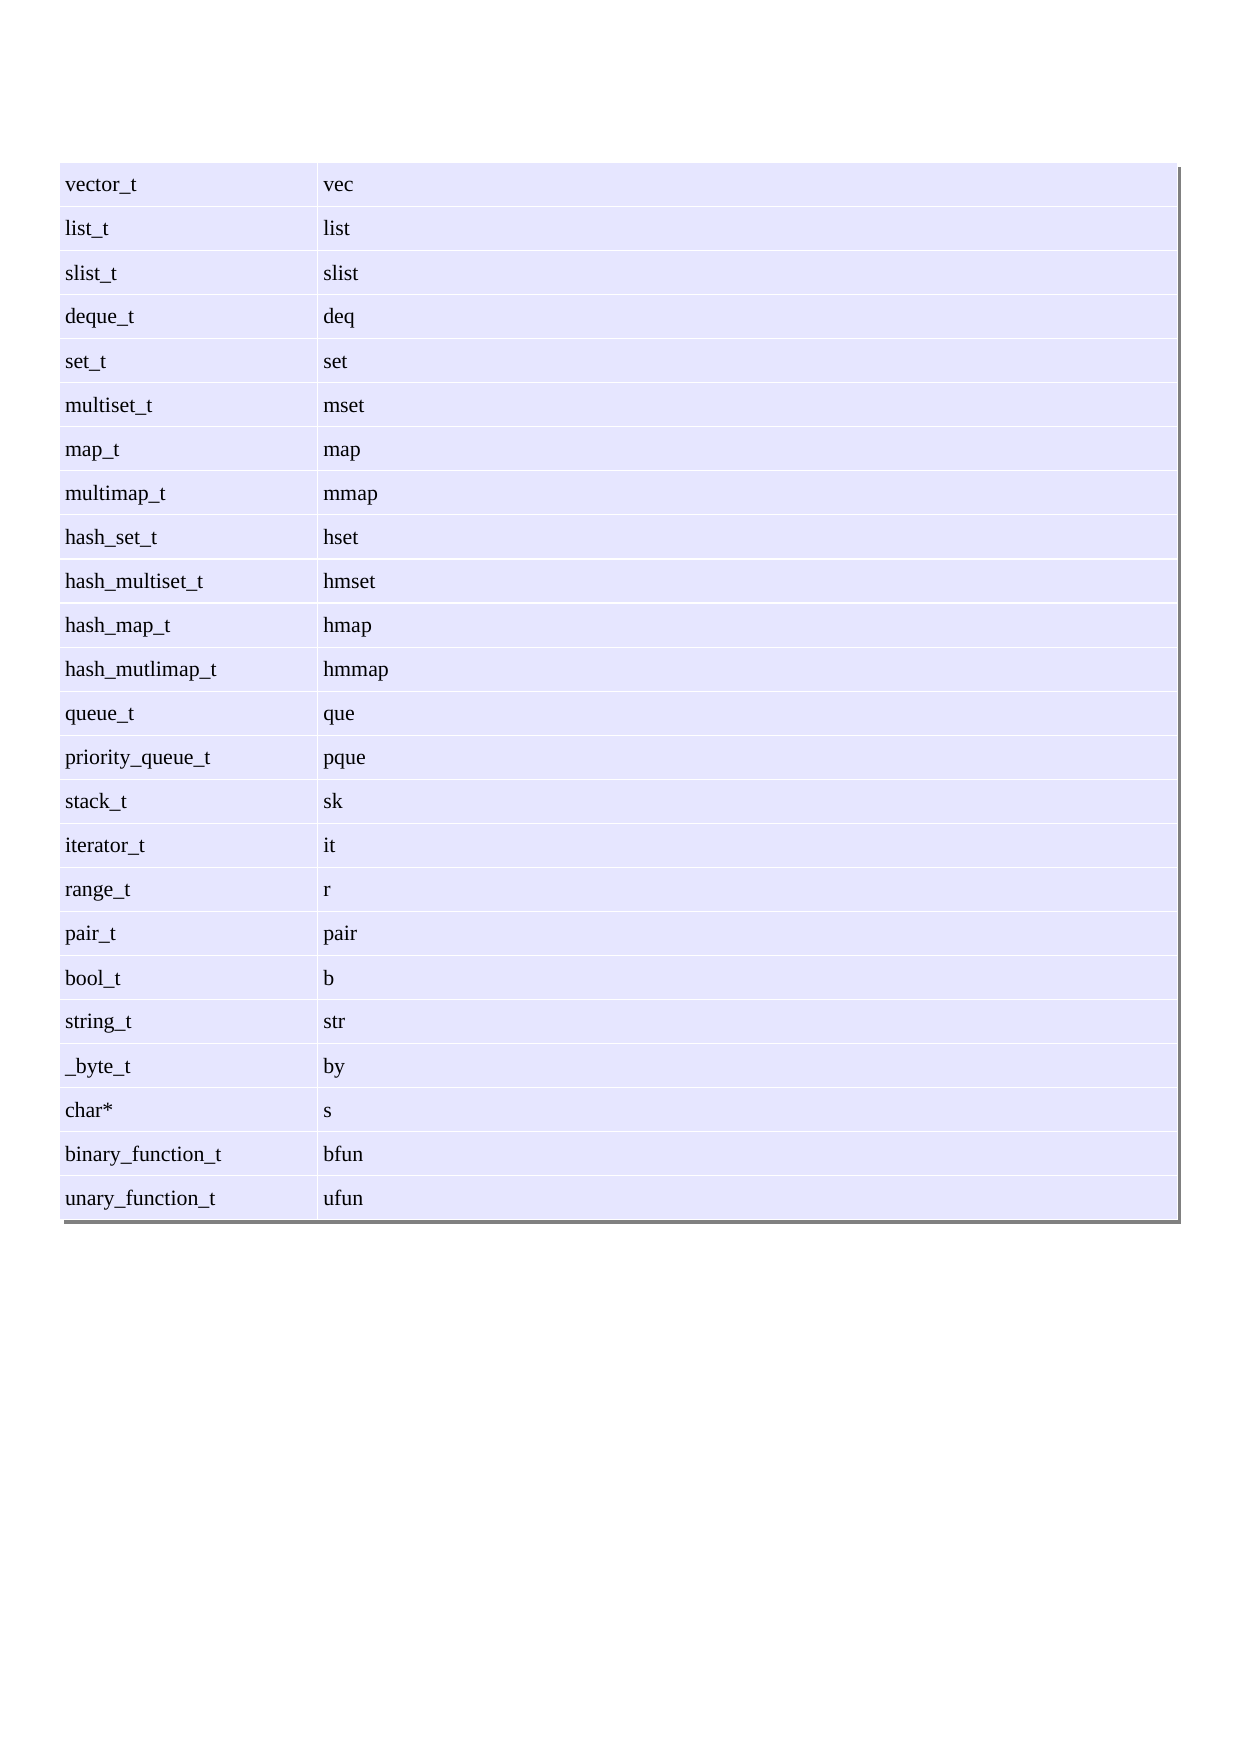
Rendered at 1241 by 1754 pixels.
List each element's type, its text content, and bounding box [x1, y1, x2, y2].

table_cell slist_t [60, 251, 317, 294]
table_cell char* [60, 1088, 317, 1131]
table_cell hset [318, 515, 1177, 558]
table_cell deque_t [60, 295, 317, 338]
table_cell bool_t [60, 956, 317, 999]
table_cell mset [318, 383, 1177, 426]
table_cell _byte_t [60, 1044, 317, 1087]
table_cell string_t [60, 1000, 317, 1043]
table_cell by [318, 1044, 1177, 1087]
table_cell stack_t [60, 780, 317, 823]
table_cell r [318, 868, 1177, 911]
table_cell mmap [318, 471, 1177, 514]
table_cell it [318, 824, 1177, 867]
table_cell b [318, 956, 1177, 999]
table_cell set_t [60, 339, 317, 382]
table_cell ufun [318, 1176, 1177, 1219]
table_cell sk [318, 780, 1177, 823]
table_cell hash_mutlimap_t [60, 648, 317, 691]
table_cell queue_t [60, 692, 317, 735]
table_cell s [318, 1088, 1177, 1131]
table_cell list_t [60, 207, 317, 250]
table_cell hmap [318, 604, 1177, 647]
table_cell deq [318, 295, 1177, 338]
table_cell hash_set_t [60, 515, 317, 558]
table_cell vector_t [60, 163, 317, 206]
table_cell hash_map_t [60, 604, 317, 647]
table_cell priority_queue_t [60, 736, 317, 779]
table_cell binary_function_t [60, 1132, 317, 1175]
table_cell iterator_t [60, 824, 317, 867]
table_cell que [318, 692, 1177, 735]
table_cell range_t [60, 868, 317, 911]
table_cell hmset [318, 560, 1177, 602]
table_cell pair [318, 912, 1177, 955]
table_cell hmmap [318, 648, 1177, 691]
table_cell slist [318, 251, 1177, 294]
table_cell pque [318, 736, 1177, 779]
table_cell map [318, 427, 1177, 470]
table_cell bfun [318, 1132, 1177, 1175]
table_cell unary_function_t [60, 1176, 317, 1219]
table_cell multimap_t [60, 471, 317, 514]
table_cell vec [318, 163, 1177, 206]
table_cell set [318, 339, 1177, 382]
table_cell str [318, 1000, 1177, 1043]
table_cell hash_multiset_t [60, 560, 317, 602]
table_cell map_t [60, 427, 317, 470]
table_cell multiset_t [60, 383, 317, 426]
table_cell list [318, 207, 1177, 250]
table_cell pair_t [60, 912, 317, 955]
